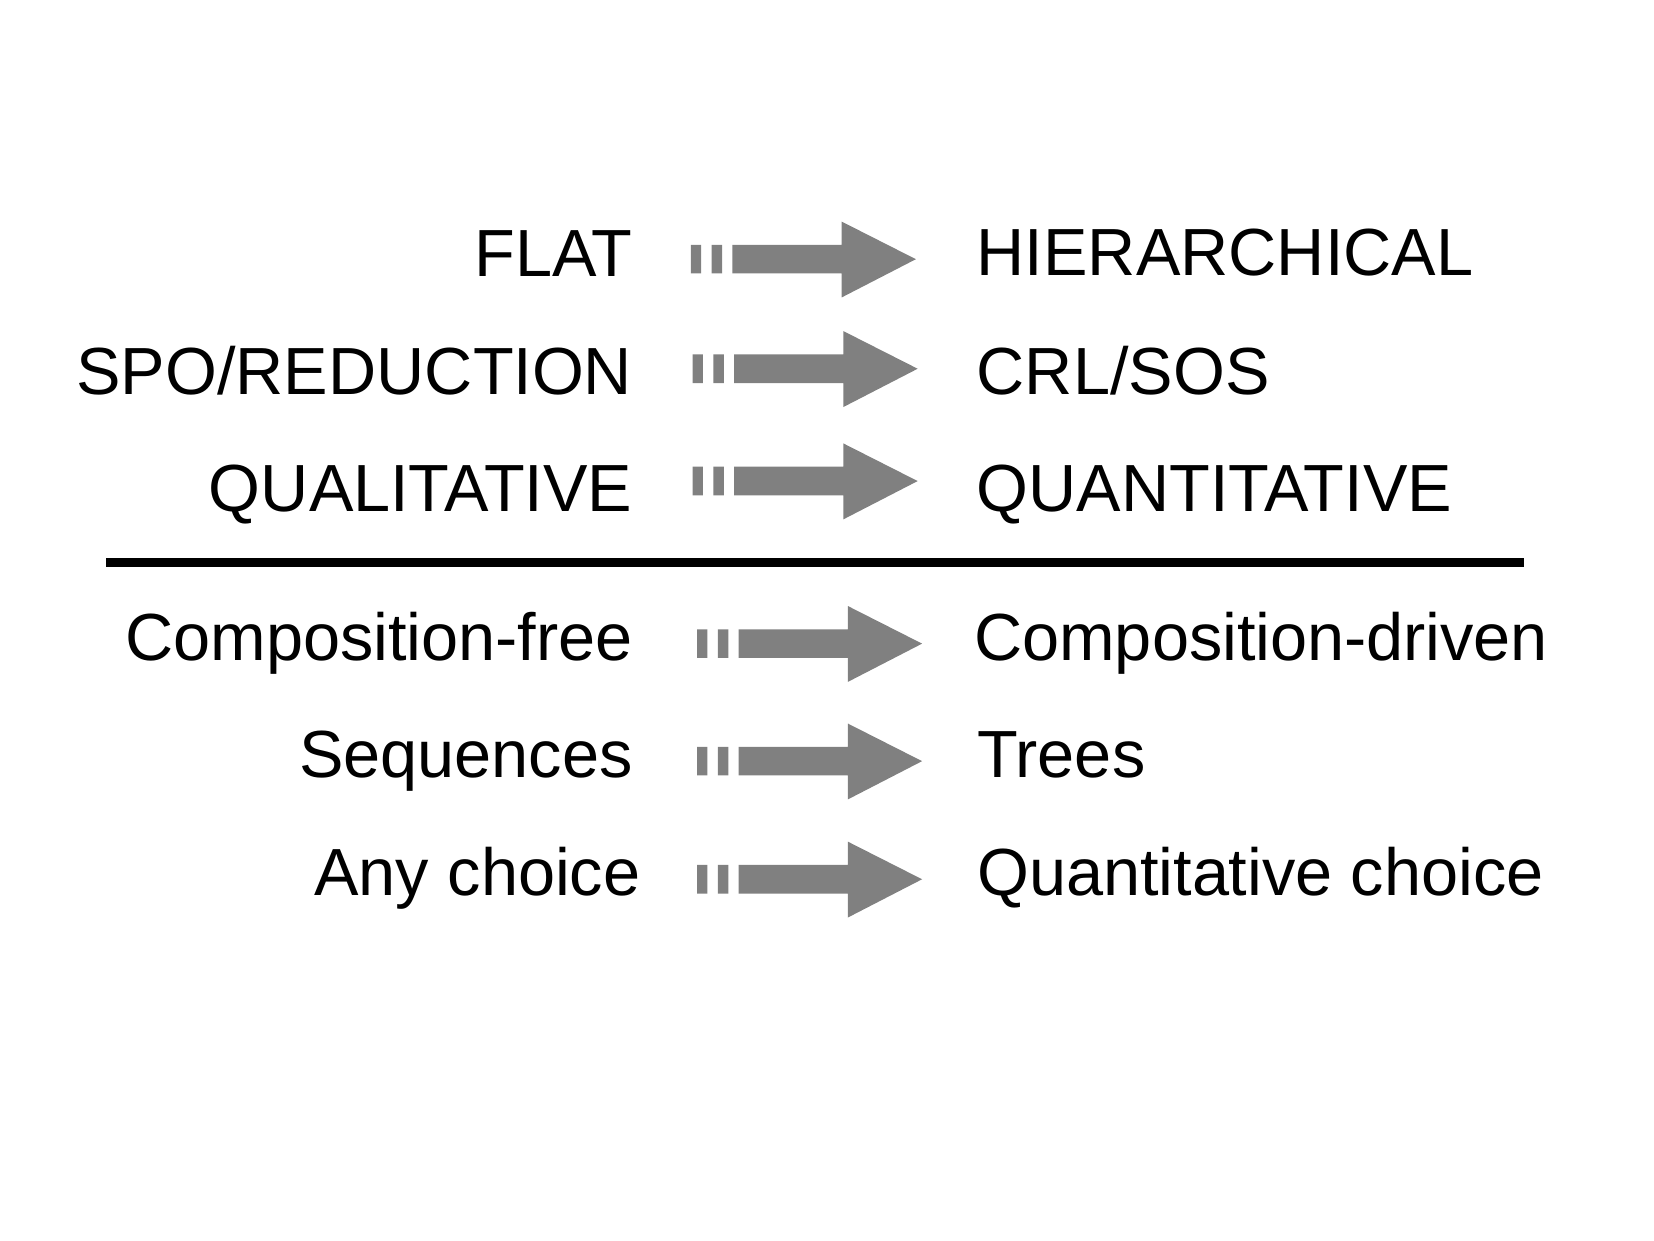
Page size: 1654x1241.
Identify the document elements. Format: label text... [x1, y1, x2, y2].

text_box Composition-driven [959, 592, 1583, 682]
text_box [738, 606, 923, 682]
text_box [732, 221, 916, 298]
text_box Sequences [47, 709, 648, 800]
text_box [734, 331, 918, 408]
text_box Quantitative choice [962, 827, 1563, 918]
text_box [697, 629, 708, 658]
text_box [697, 864, 708, 894]
text_box SPO/REDUCTION [47, 326, 648, 416]
text_box [692, 354, 703, 384]
text_box [717, 864, 729, 894]
text_box FLAT [47, 208, 648, 298]
text_box [713, 466, 724, 496]
text_box [734, 443, 918, 520]
text_box [738, 841, 923, 918]
text_box [738, 723, 923, 800]
text_box Any choice [17, 827, 656, 918]
text_box QUANTITATIVE [961, 443, 1524, 534]
text_box HIERARCHICAL [961, 207, 1524, 298]
text_box CRL/SOS [961, 326, 1524, 416]
text_box Trees [962, 709, 1525, 800]
text_box Composition-free [0, 592, 648, 682]
text_box [713, 354, 724, 384]
text_box [692, 466, 703, 496]
text_box [711, 244, 723, 274]
text_box [690, 244, 702, 274]
text_box [717, 629, 729, 658]
text_box [697, 746, 708, 776]
text_box [717, 746, 729, 776]
text_box QUALITATIVE [47, 443, 648, 534]
